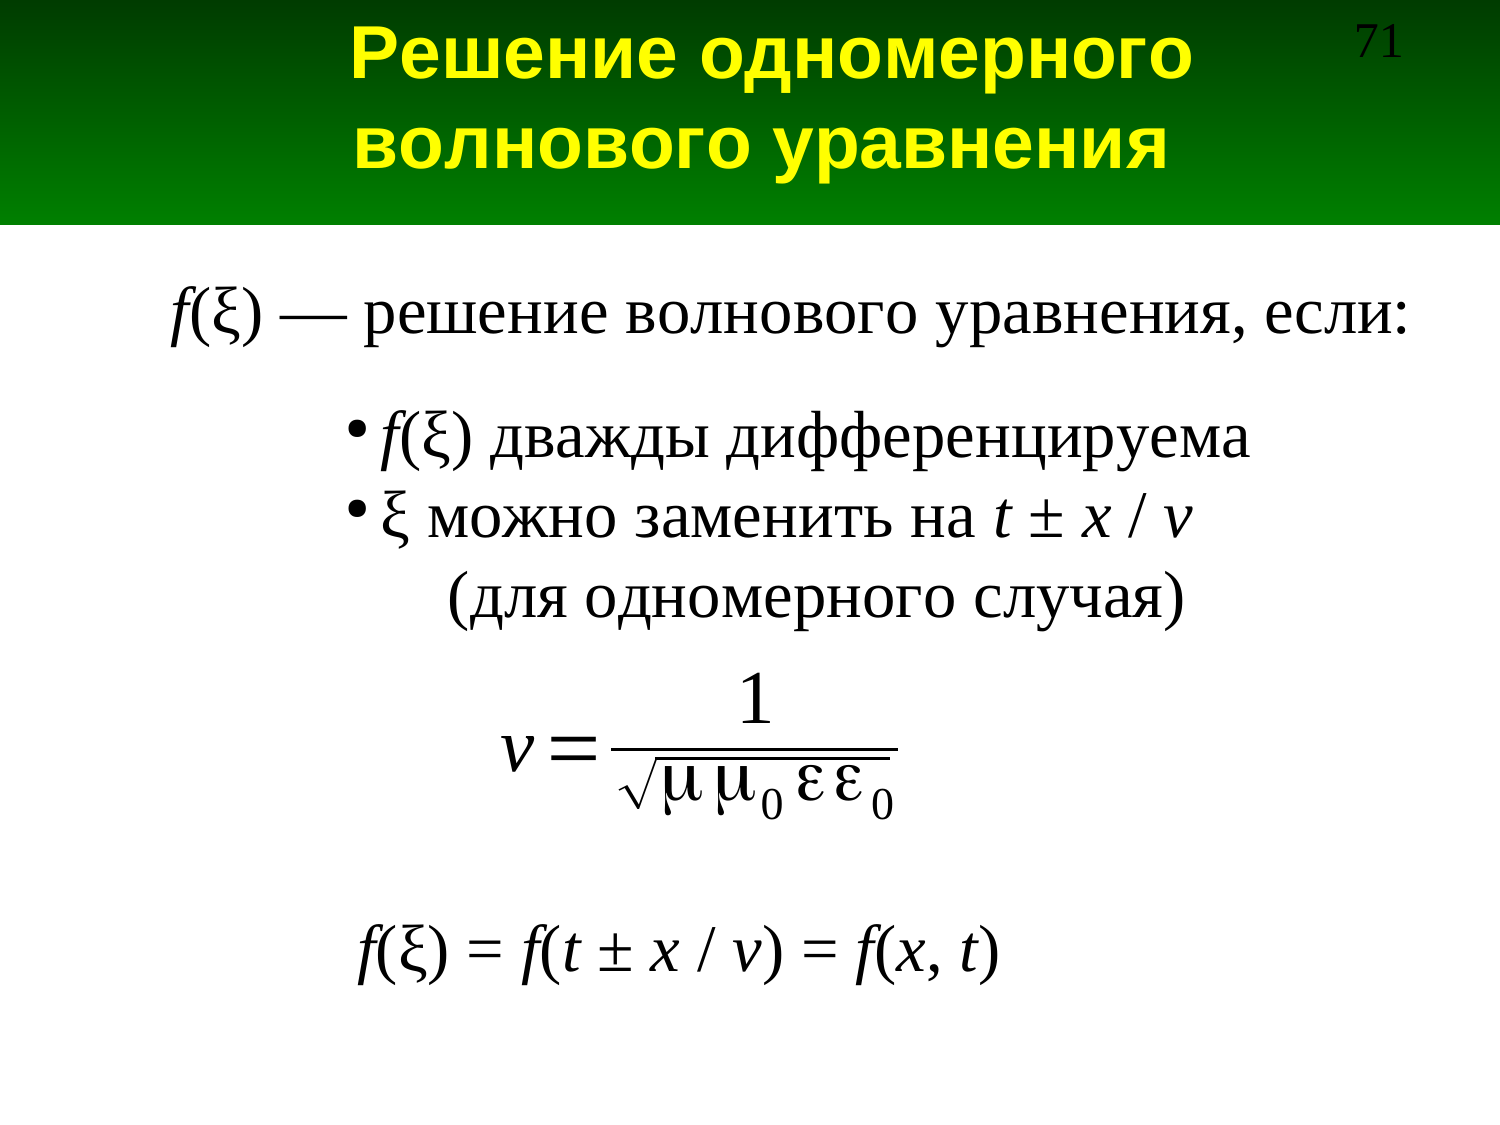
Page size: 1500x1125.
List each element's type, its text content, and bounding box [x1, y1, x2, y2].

text_box f(ξ) — решение волнового уравнения, если: [155, 259, 1426, 355]
title Решение одномерного волнового уравнения [123, 0, 1399, 192]
text_box f(ξ) дважды дифференцируема ξ можно заменить на t ± x / v (для одномерного случая) [330, 383, 1264, 638]
chart [481, 656, 920, 827]
text_box f(ξ) = f(t ± x / v) = f(x, t) [342, 897, 1123, 1016]
